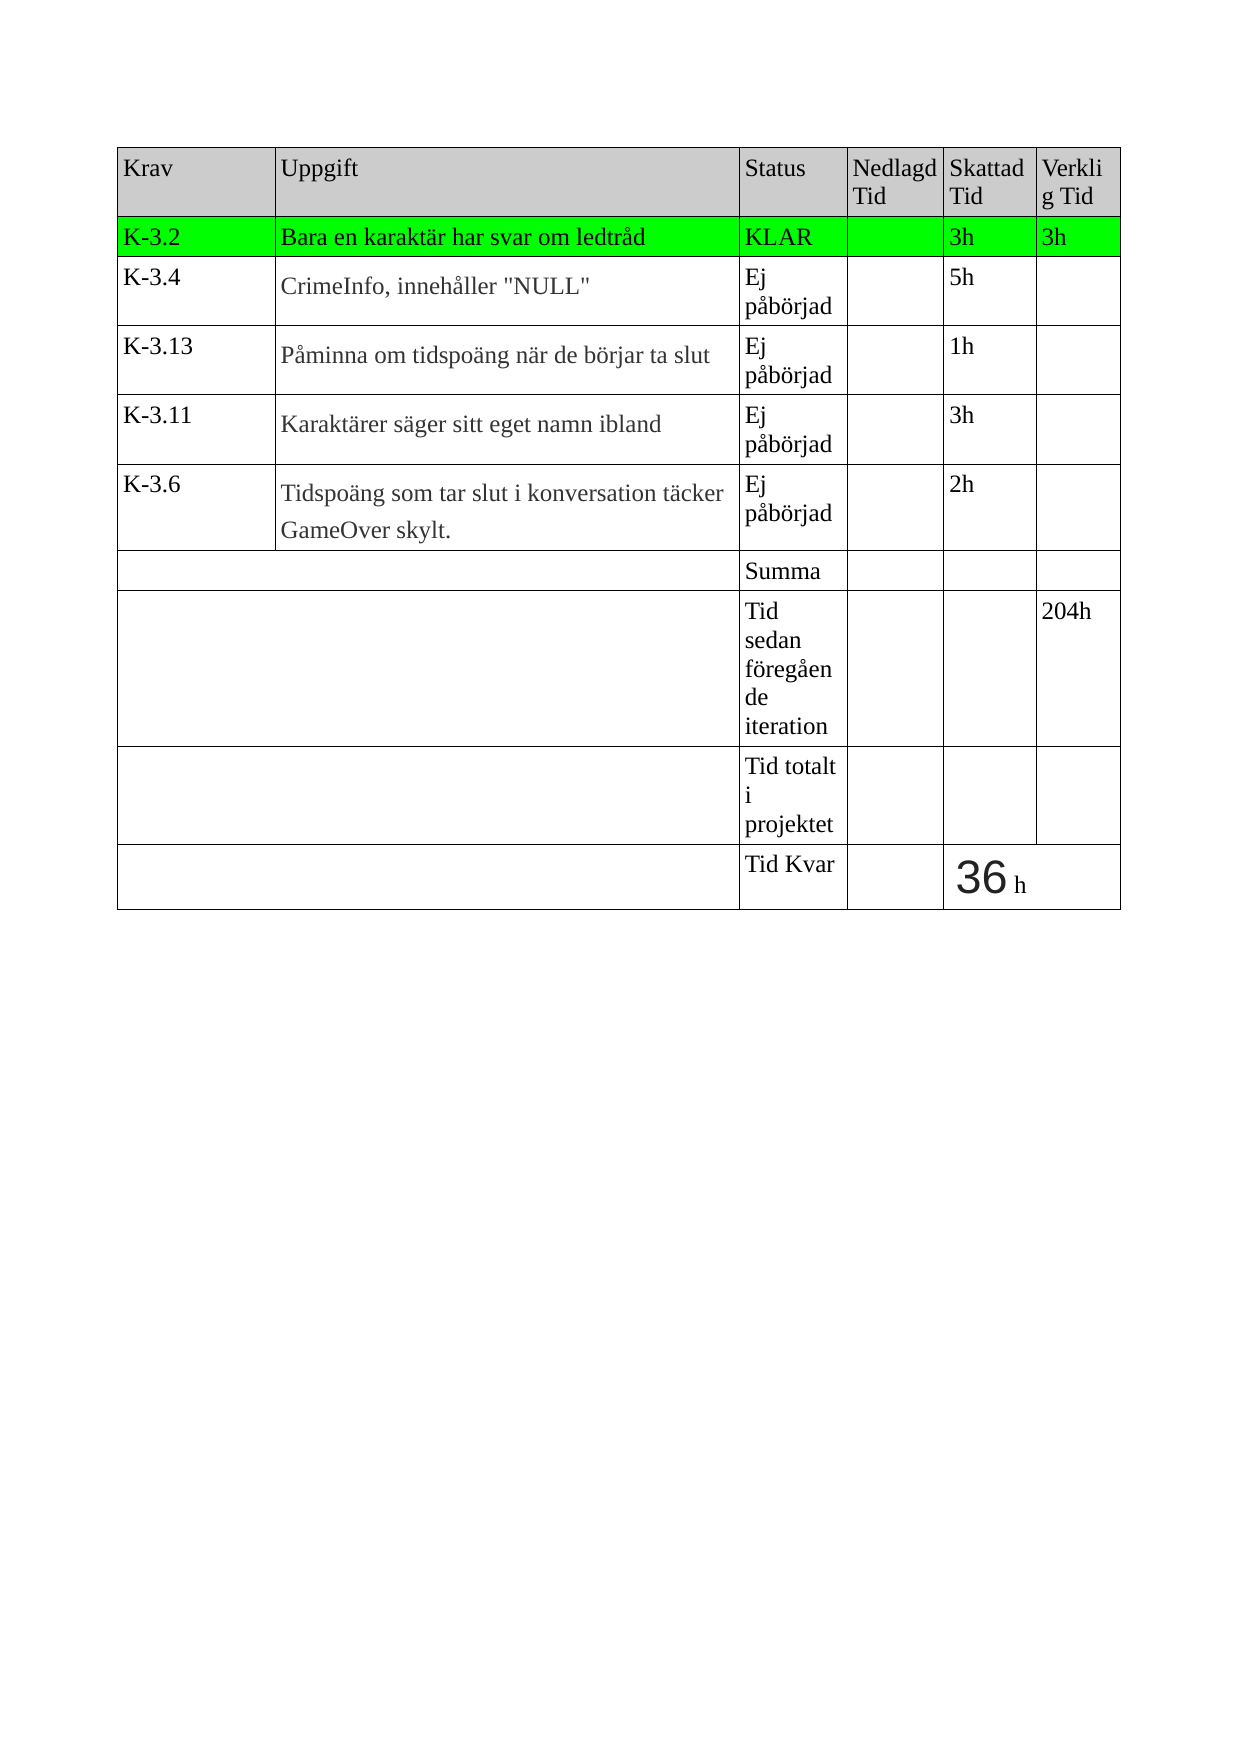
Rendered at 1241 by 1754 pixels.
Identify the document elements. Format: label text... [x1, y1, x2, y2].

table_cell [1037, 465, 1120, 550]
table_header Nedlagd Tid [848, 148, 943, 216]
table_cell [848, 591, 943, 746]
table_cell Tidspoäng som tar slut i konversation täcker GameOver skylt. [276, 465, 739, 550]
table_cell 5h [944, 257, 1036, 325]
table_cell [848, 747, 943, 843]
table_cell K-3.2 [118, 217, 275, 256]
table_cell [848, 326, 943, 394]
table_cell Karaktärer säger sitt eget namn ibland [276, 395, 739, 463]
table_cell 204h [1037, 591, 1120, 746]
table_cell [1037, 326, 1120, 394]
table_header Status [740, 148, 847, 216]
table_cell Ej påbörjad [740, 257, 847, 325]
table_cell K-3.6 [118, 465, 275, 550]
table_cell [1037, 551, 1120, 590]
table_cell [848, 257, 943, 325]
table_cell [118, 747, 739, 843]
table_cell KLAR [740, 217, 847, 256]
table_cell [944, 551, 1036, 590]
table_cell 3h [1037, 217, 1120, 256]
table_cell [848, 395, 943, 463]
table_cell Summa [740, 551, 847, 590]
table_cell [1037, 395, 1120, 463]
table_cell 1h [944, 326, 1036, 394]
table_cell Påminna om tidspoäng när de börjar ta slut [276, 326, 739, 394]
table_header Uppgift [276, 148, 739, 216]
table_cell [848, 845, 943, 909]
table_cell [1037, 747, 1120, 843]
table_cell K-3.13 [118, 326, 275, 394]
table_cell [118, 551, 739, 590]
table_cell [118, 591, 739, 746]
table_cell [118, 845, 739, 909]
table_cell [848, 551, 943, 590]
table_cell Tid sedan föregående iteration [740, 591, 847, 746]
table_cell [944, 747, 1036, 843]
table_cell Bara en karaktär har svar om ledtråd [276, 217, 739, 256]
table_header Verklig Tid [1037, 148, 1120, 216]
table_cell 3h [944, 217, 1036, 256]
table_cell [944, 591, 1036, 746]
table_cell Tid totalt i projektet [740, 747, 847, 843]
table_cell [848, 217, 943, 256]
table_cell 2h [944, 465, 1036, 550]
table_cell [848, 465, 943, 550]
table_header Skattad Tid [944, 148, 1036, 216]
table_cell Ej påbörjad [740, 465, 847, 550]
table_cell Tid Kvar [740, 845, 847, 909]
table_cell 3h [944, 395, 1036, 463]
table_header Krav [118, 148, 275, 216]
table_cell Ej påbörjad [740, 326, 847, 394]
table_cell 36 h [944, 845, 1120, 909]
table_cell K-3.4 [118, 257, 275, 325]
table_cell [1037, 257, 1120, 325]
table_cell Ej påbörjad [740, 395, 847, 463]
table_cell K-3.11 [118, 395, 275, 463]
table_cell CrimeInfo, innehåller "NULL" [276, 257, 739, 325]
